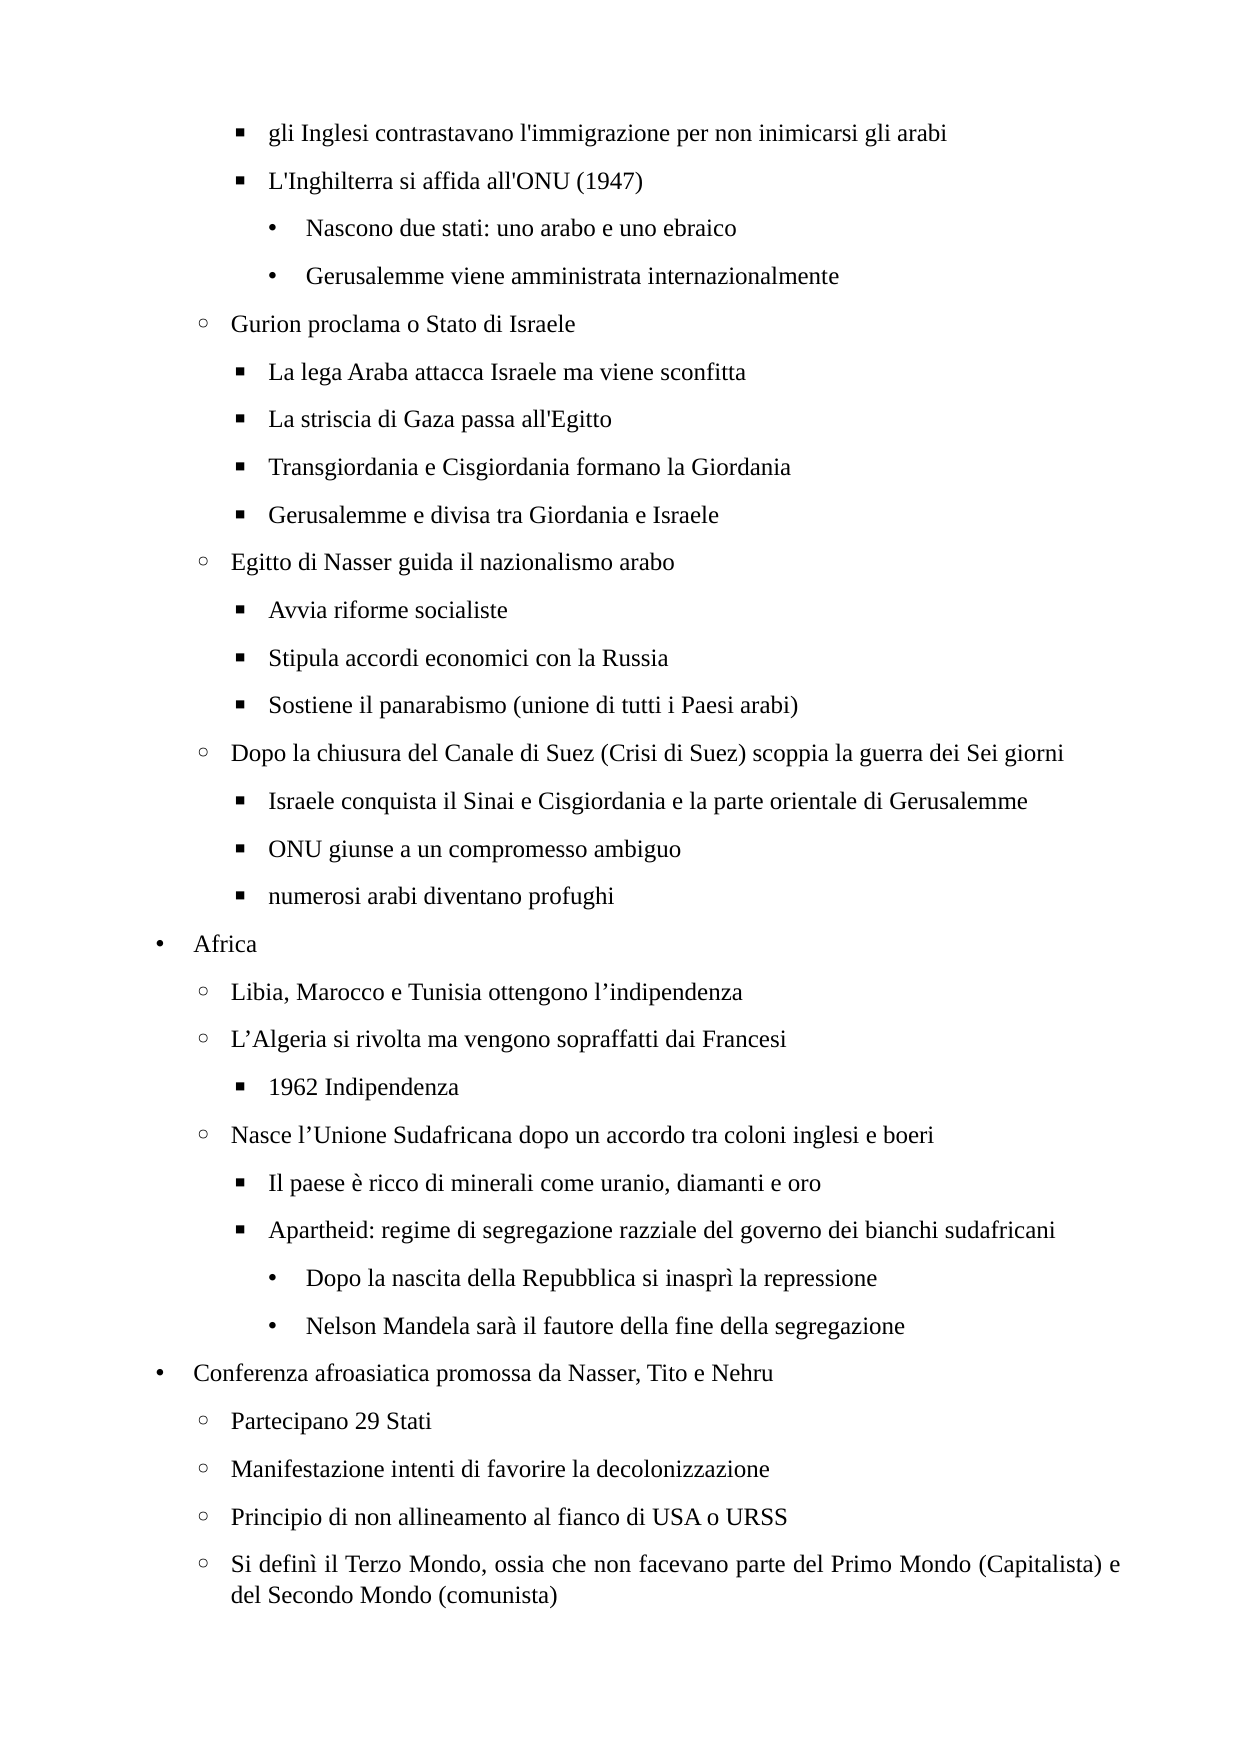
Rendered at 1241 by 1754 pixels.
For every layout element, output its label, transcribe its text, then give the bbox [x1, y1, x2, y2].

list Libia, Marocco e Tunisia ottengono l’indipendenza [193, 977, 1122, 1006]
list Dopo la nascita della Repubblica si inasprì la repressione [268, 1263, 1122, 1292]
list Principio di non allineamento al fianco di USA o URSS [193, 1502, 1122, 1530]
list Apartheid: regime di segregazione razziale del governo dei bianchi sudafricani [231, 1215, 1122, 1244]
list Israele conquista il Sinai e Cisgiordania e la parte orientale di Gerusalemme [231, 786, 1122, 815]
list ONU giunse a un compromesso ambiguo [231, 834, 1122, 862]
list La striscia di Gaza passa all'Egitto [231, 404, 1122, 433]
list Nelson Mandela sarà il fautore della fine della segregazione [268, 1311, 1122, 1339]
list Il paese è ricco di minerali come uranio, diamanti e oro [231, 1168, 1122, 1196]
list Conferenza afroasiatica promossa da Nasser, Tito e Nehru [156, 1358, 1122, 1387]
list Si definì il Terzo Mondo, ossia che non facevano parte del Primo Mondo (Capitalista) e del Secondo Mondo (comunista) [193, 1549, 1122, 1609]
list Gerusalemme viene amministrata internazionalmente [268, 261, 1122, 290]
list Avvia riforme socialiste [231, 595, 1122, 624]
list L’Algeria si rivolta ma vengono sopraffatti dai Francesi [193, 1024, 1122, 1053]
list Manifestazione intenti di favorire la decolonizzazione [193, 1454, 1122, 1483]
list La lega Araba attacca Israele ma viene sconfitta [231, 357, 1122, 385]
list Gerusalemme e divisa tra Giordania e Israele [231, 500, 1122, 528]
list Transgiordania e Cisgiordania formano la Giordania [231, 452, 1122, 481]
list Dopo la chiusura del Canale di Suez (Crisi di Suez) scoppia la guerra dei Sei giorni [193, 738, 1122, 767]
list 1962 Indipendenza [231, 1072, 1122, 1101]
list Nascono due stati: uno arabo e uno ebraico [268, 213, 1122, 242]
list Sostiene il panarabismo (unione di tutti i Paesi arabi) [231, 691, 1122, 719]
list Partecipano 29 Stati [193, 1406, 1122, 1435]
list Gurion proclama o Stato di Israele [193, 309, 1122, 338]
list Africa [156, 929, 1122, 958]
list Egitto di Nasser guida il nazionalismo arabo [193, 547, 1122, 576]
list Nasce l’Unione Sudafricana dopo un accordo tra coloni inglesi e boeri [193, 1120, 1122, 1149]
list numerosi arabi diventano profughi [231, 881, 1122, 910]
list gli Inglesi contrastavano l'immigrazione per non inimicarsi gli arabi [231, 118, 1122, 147]
list L'Inghilterra si affida all'ONU (1947) [231, 166, 1122, 194]
list Stipula accordi economici con la Russia [231, 643, 1122, 672]
